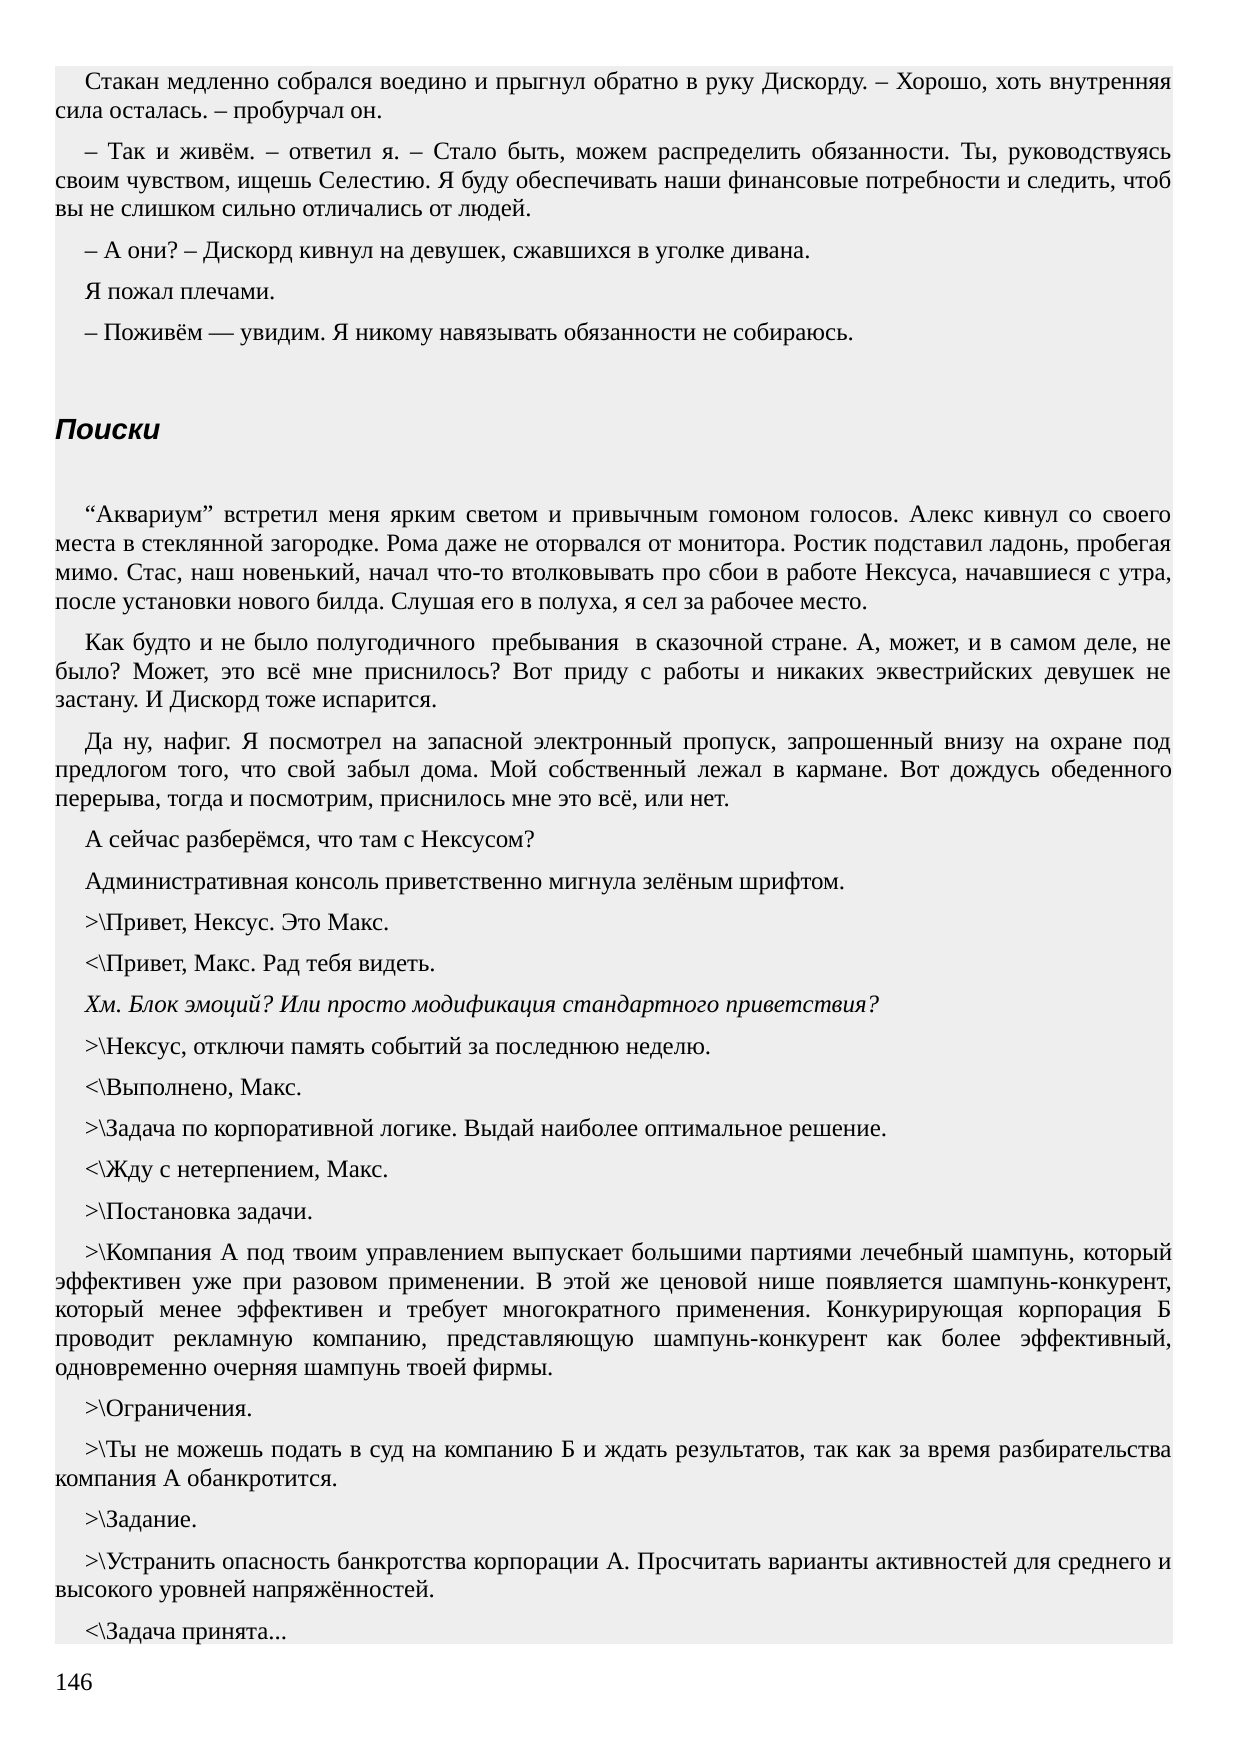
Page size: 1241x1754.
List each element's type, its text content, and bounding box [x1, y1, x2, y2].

text >\Задание. [55, 1504, 1173, 1533]
text >\Ограничения. [55, 1393, 1173, 1422]
text <\Привет, Макс. Рад тебя видеть. [55, 948, 1173, 977]
text Как будто и не было полугодичного пребывания в сказочной стране. А, может, и в самом деле, не было? Может, это всё мне приснилось? Вот приду с работы и никаких эквестрийских девушек не застану. И Дискорд тоже испарится. [55, 627, 1173, 713]
text Стакан медленно собрался воедино и прыгнул обратно в руку Дискорду. – Хорошо, хоть внутренняя сила осталась. – пробурчал он. [55, 66, 1173, 123]
text >\Ты не можешь подать в суд на компанию Б и ждать результатов, так как за время разбирательства компания А обанкротится. [55, 1434, 1173, 1492]
text Административная консоль приветственно мигнула зелёным шрифтом. [55, 866, 1173, 894]
text >\Задача по корпоративной логике. Выдай наиболее оптимальное решение. [55, 1113, 1173, 1142]
subtitle Поиски [55, 412, 1173, 446]
text >\Устранить опасность банкротства корпорации А. Просчитать варианты активностей для среднего и высокого уровней напряжённостей. [55, 1546, 1173, 1603]
text Да ну, нафиг. Я посмотрел на запасной электронный пропуск, запрошенный внизу на охране под предлогом того, что свой забыл дома. Мой собственный лежал в кармане. Вот дождусь обеденного перерыва, тогда и посмотрим, приснилось мне это всё, или нет. [55, 726, 1173, 812]
text Хм. Блок эмоций? Или просто модификация стандартного приветствия? [55, 989, 1173, 1018]
text А сейчас разберёмся, что там с Нексусом? [55, 824, 1173, 853]
text <\Выполнено, Макс. [55, 1072, 1173, 1101]
text >\Постановка задачи. [55, 1196, 1173, 1224]
text >\Нексус, отключи память событий за последнюю неделю. [55, 1031, 1173, 1059]
text – А они? – Дискорд кивнул на девушек, сжавшихся в уголке дивана. [55, 235, 1173, 263]
text – Поживём — увидим. Я никому навязывать обязанности не собираюсь. [55, 317, 1173, 346]
text – Так и живём. – ответил я. – Стало быть, можем распределить обязанности. Ты, руководствуясь своим чувством, ищешь Селестию. Я буду обеспечивать наши финансовые потребности и следить, чтоб вы не слишком сильно отличались от людей. [55, 136, 1173, 222]
text <\Задача принята... [55, 1616, 1173, 1644]
text >\Привет, Нексус. Это Макс. [55, 907, 1173, 936]
text >\Компания А под твоим управлением выпускает большими партиями лечебный шампунь, который эффективен уже при разовом применении. В этой же ценовой нише появляется шампунь-конкурент, который менее эффективен и требует многократного применения. Конкурирующая корпорация Б проводит рекламную компанию, представляющую шампунь-конкурент как более эффективный, одновременно очерняя шампунь твоей фирмы. [55, 1237, 1173, 1381]
text <\Жду с нетерпением, Макс. [55, 1154, 1173, 1183]
text “Аквариум” встретил меня ярким светом и привычным гомоном голосов. Алекс кивнул со своего места в стеклянной загородке. Рома даже не оторвался от монитора. Ростик подставил ладонь, пробегая мимо. Стас, наш новенький, начал что-то втолковывать про сбои в работе Нексуса, начавшиеся с утра, после установки нового билда. Слушая его в полуха, я сел за рабочее место. [55, 499, 1173, 614]
text Я пожал плечами. [55, 276, 1173, 305]
